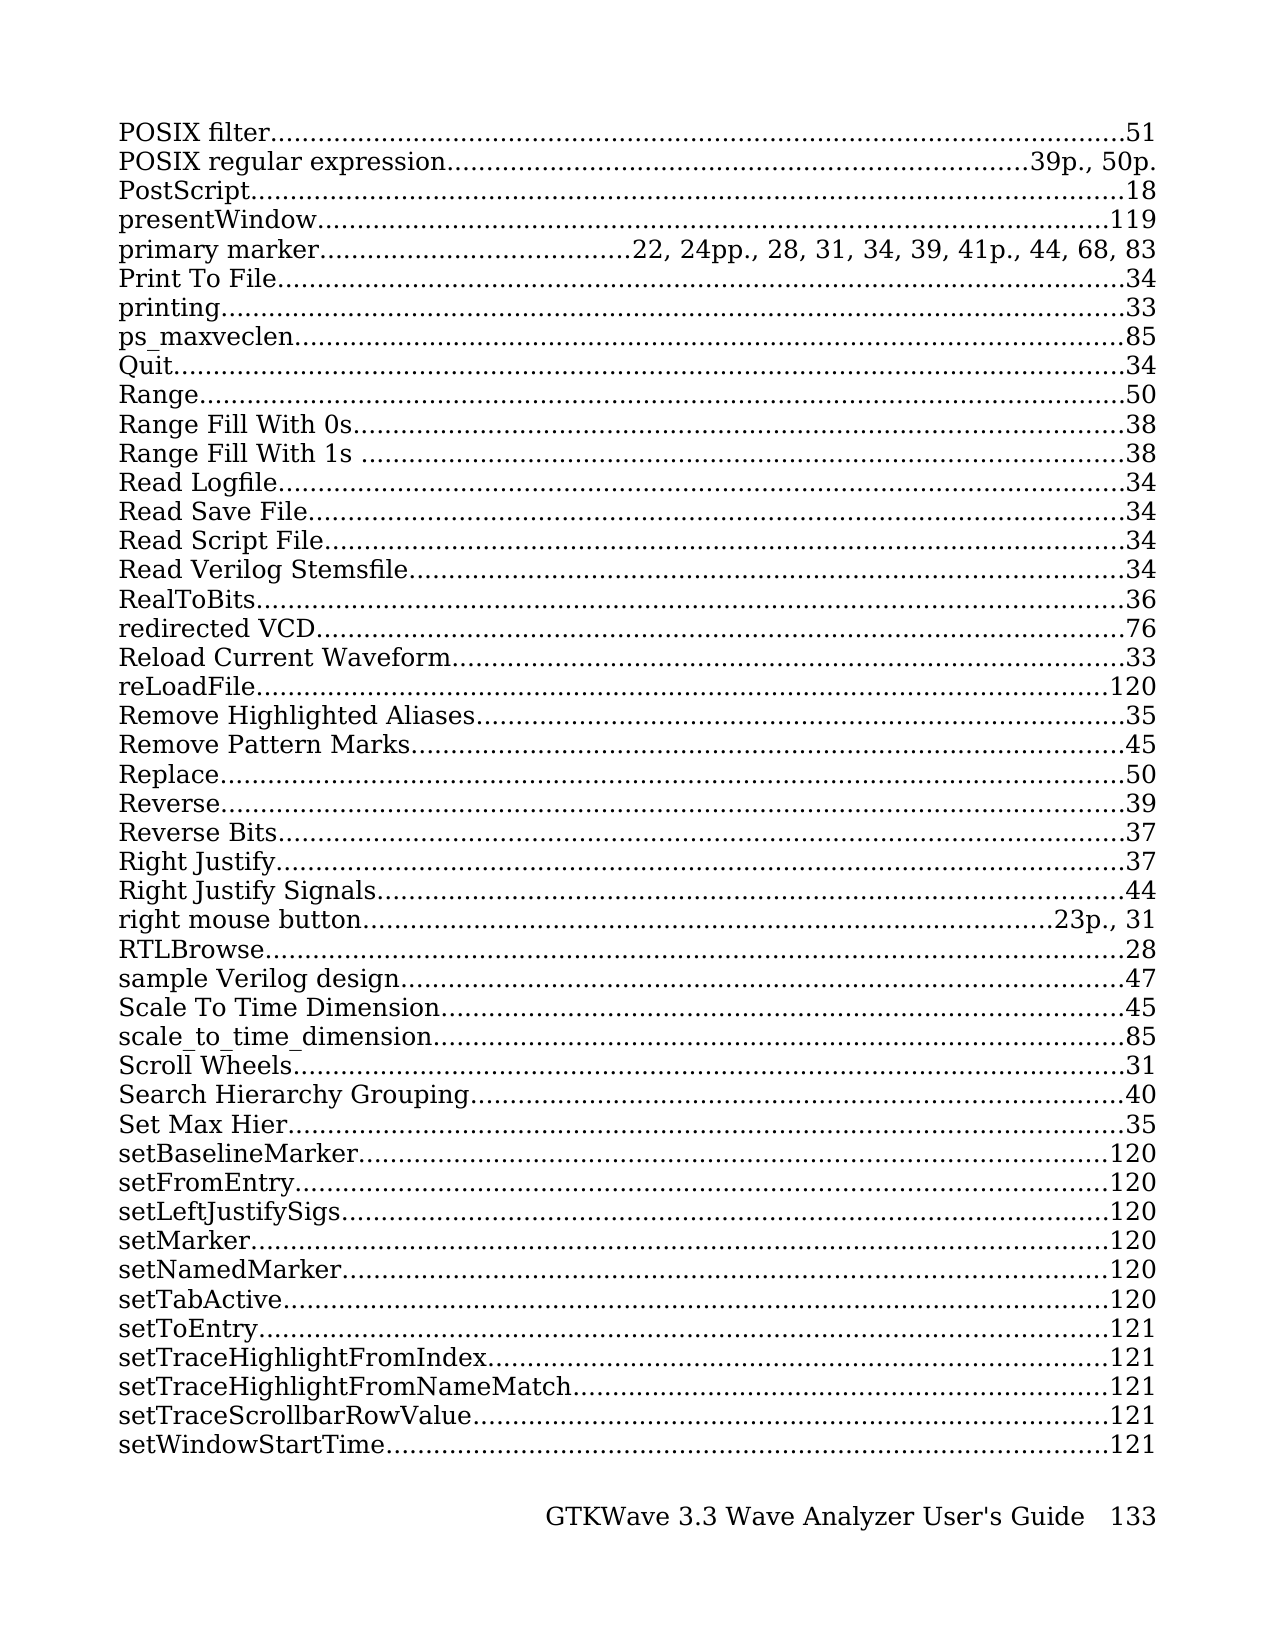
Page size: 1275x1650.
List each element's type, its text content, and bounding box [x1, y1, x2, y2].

text PostScript 18 [118, 176, 1157, 206]
text setBaselineMarker 120 [118, 1139, 1157, 1168]
text Remove Highlighted Aliases 35 [118, 701, 1157, 731]
text setTabActive 120 [118, 1285, 1157, 1314]
text presentWindow 119 [118, 206, 1157, 235]
text Range 50 [118, 381, 1157, 410]
text setTraceHighlightFromNameMatch 121 [118, 1372, 1157, 1401]
text Reload Current Waveform 33 [118, 643, 1157, 672]
text Right Justify Signals 44 [118, 876, 1157, 906]
text Range Fill With 1s 38 [118, 439, 1157, 468]
text redirected VCD 76 [118, 614, 1157, 643]
text Quit 34 [118, 351, 1157, 381]
text setToEntry 121 [118, 1314, 1157, 1343]
text setTraceScrollbarRowValue 121 [118, 1401, 1157, 1431]
text Range Fill With 0s 38 [118, 410, 1157, 439]
text setFromEntry 120 [118, 1168, 1157, 1197]
text Read Save File 34 [118, 497, 1157, 526]
text Set Max Hier 35 [118, 1110, 1157, 1139]
text ps_maxveclen 85 [118, 322, 1157, 351]
text printing 33 [118, 293, 1157, 322]
text Replace 50 [118, 760, 1157, 789]
text sample Verilog design 47 [118, 964, 1157, 993]
text setMarker 120 [118, 1226, 1157, 1256]
text POSIX regular expression 39p., 50p. [118, 147, 1157, 176]
text right mouse button 23p., 31 [118, 906, 1157, 935]
text Reverse 39 [118, 789, 1157, 818]
text setNamedMarker 120 [118, 1256, 1157, 1285]
text Scroll Wheels 31 [118, 1051, 1157, 1081]
text RealToBits 36 [118, 585, 1157, 614]
text Reverse Bits 37 [118, 818, 1157, 847]
text setLeftJustifySigs 120 [118, 1197, 1157, 1226]
text Read Logfile 34 [118, 468, 1157, 497]
text Search Hierarchy Grouping 40 [118, 1081, 1157, 1110]
text POSIX filter 51 [118, 118, 1157, 147]
text Scale To Time Dimension 45 [118, 993, 1157, 1022]
text primary marker 22, 24pp., 28, 31, 34, 39, 41p., 44, 68, 83 [118, 235, 1157, 264]
text Print To File 34 [118, 264, 1157, 293]
text setTraceHighlightFromIndex 121 [118, 1343, 1157, 1372]
text reLoadFile 120 [118, 672, 1157, 701]
text Read Script File 34 [118, 526, 1157, 556]
text Remove Pattern Marks 45 [118, 731, 1157, 760]
text setWindowStartTime 121 [118, 1431, 1157, 1460]
text RTLBrowse 28 [118, 935, 1157, 964]
text Right Justify 37 [118, 847, 1157, 876]
text Read Verilog Stemsfile 34 [118, 556, 1157, 585]
text scale_to_time_dimension 85 [118, 1022, 1157, 1051]
